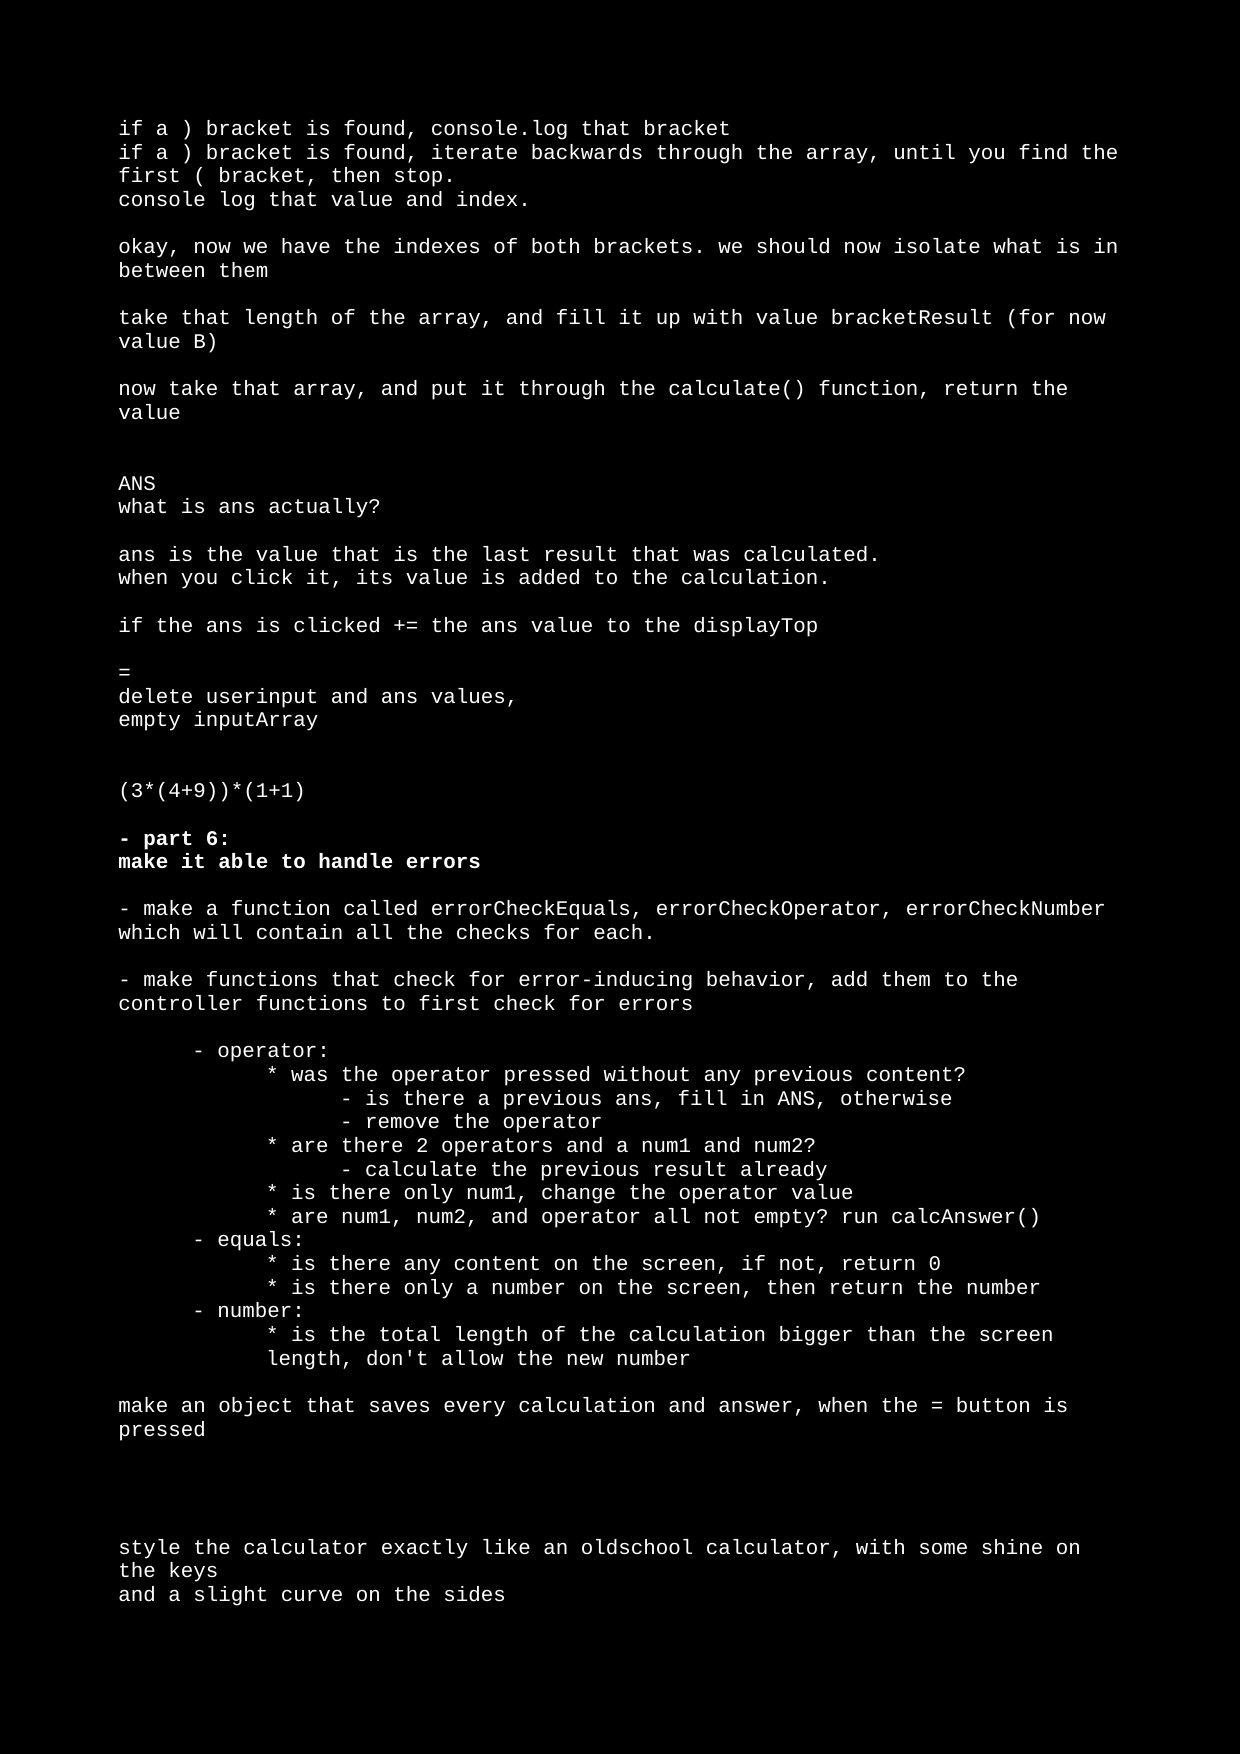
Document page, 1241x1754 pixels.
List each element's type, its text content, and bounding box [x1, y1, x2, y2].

text what is ans actually? [118, 496, 1122, 520]
text ANS [118, 473, 1122, 496]
text okay, now we have the indexes of both brackets. we should now isolate what is in between them [118, 236, 1122, 284]
text console log that value and index. [118, 189, 1122, 213]
text * is there only a number on the screen, then return the number [118, 1277, 1122, 1300]
text if a ) bracket is found, iterate backwards through the array, until you find the first ( bracket, then stop. [118, 142, 1122, 189]
text - make a function called errorCheckEquals, errorCheckOperator, errorCheckNumber which will contain all the checks for each. [118, 898, 1122, 946]
text - remove the operator [118, 1111, 1122, 1135]
text - part 6: [118, 827, 1122, 851]
text if the ans is clicked += the ans value to the displayTop [118, 615, 1122, 638]
text - equals: [118, 1229, 1122, 1253]
text make an object that saves every calculation and answer, when the = button is pressed [118, 1395, 1122, 1442]
text ans is the value that is the last result that was calculated. [118, 544, 1122, 567]
text if a ) bracket is found, console.log that bracket [118, 118, 1122, 142]
text make it able to handle errors [118, 851, 1122, 875]
text now take that array, and put it through the calculate() function, return the value [118, 378, 1122, 426]
text * is there only num1, change the operator value [118, 1182, 1122, 1206]
text (3*(4+9))*(1+1) [118, 780, 1122, 804]
text * is the total length of the calculation bigger than the screen length, don't allow the new number [118, 1324, 1122, 1371]
text and a slight curve on the sides [118, 1584, 1122, 1608]
text - make functions that check for error-inducing behavior, add them to the controller functions to first check for errors [118, 969, 1122, 1017]
text - number: [118, 1300, 1122, 1324]
text * are there 2 operators and a num1 and num2? [118, 1135, 1122, 1158]
text * was the operator pressed without any previous content? [118, 1064, 1122, 1088]
text - is there a previous ans, fill in ANS, otherwise [118, 1088, 1122, 1111]
text when you click it, its value is added to the calculation. [118, 567, 1122, 591]
text - calculate the previous result already [118, 1158, 1122, 1182]
text * is there any content on the screen, if not, return 0 [118, 1253, 1122, 1277]
text empty inputArray [118, 709, 1122, 733]
text - operator: [118, 1040, 1122, 1064]
text style the calculator exactly like an oldschool calculator, with some shine on the keys [118, 1537, 1122, 1584]
text = [118, 662, 1122, 686]
text take that length of the array, and fill it up with value bracketResult (for now value B) [118, 307, 1122, 354]
text delete userinput and ans values, [118, 686, 1122, 709]
text * are num1, num2, and operator all not empty? run calcAnswer() [118, 1206, 1122, 1229]
